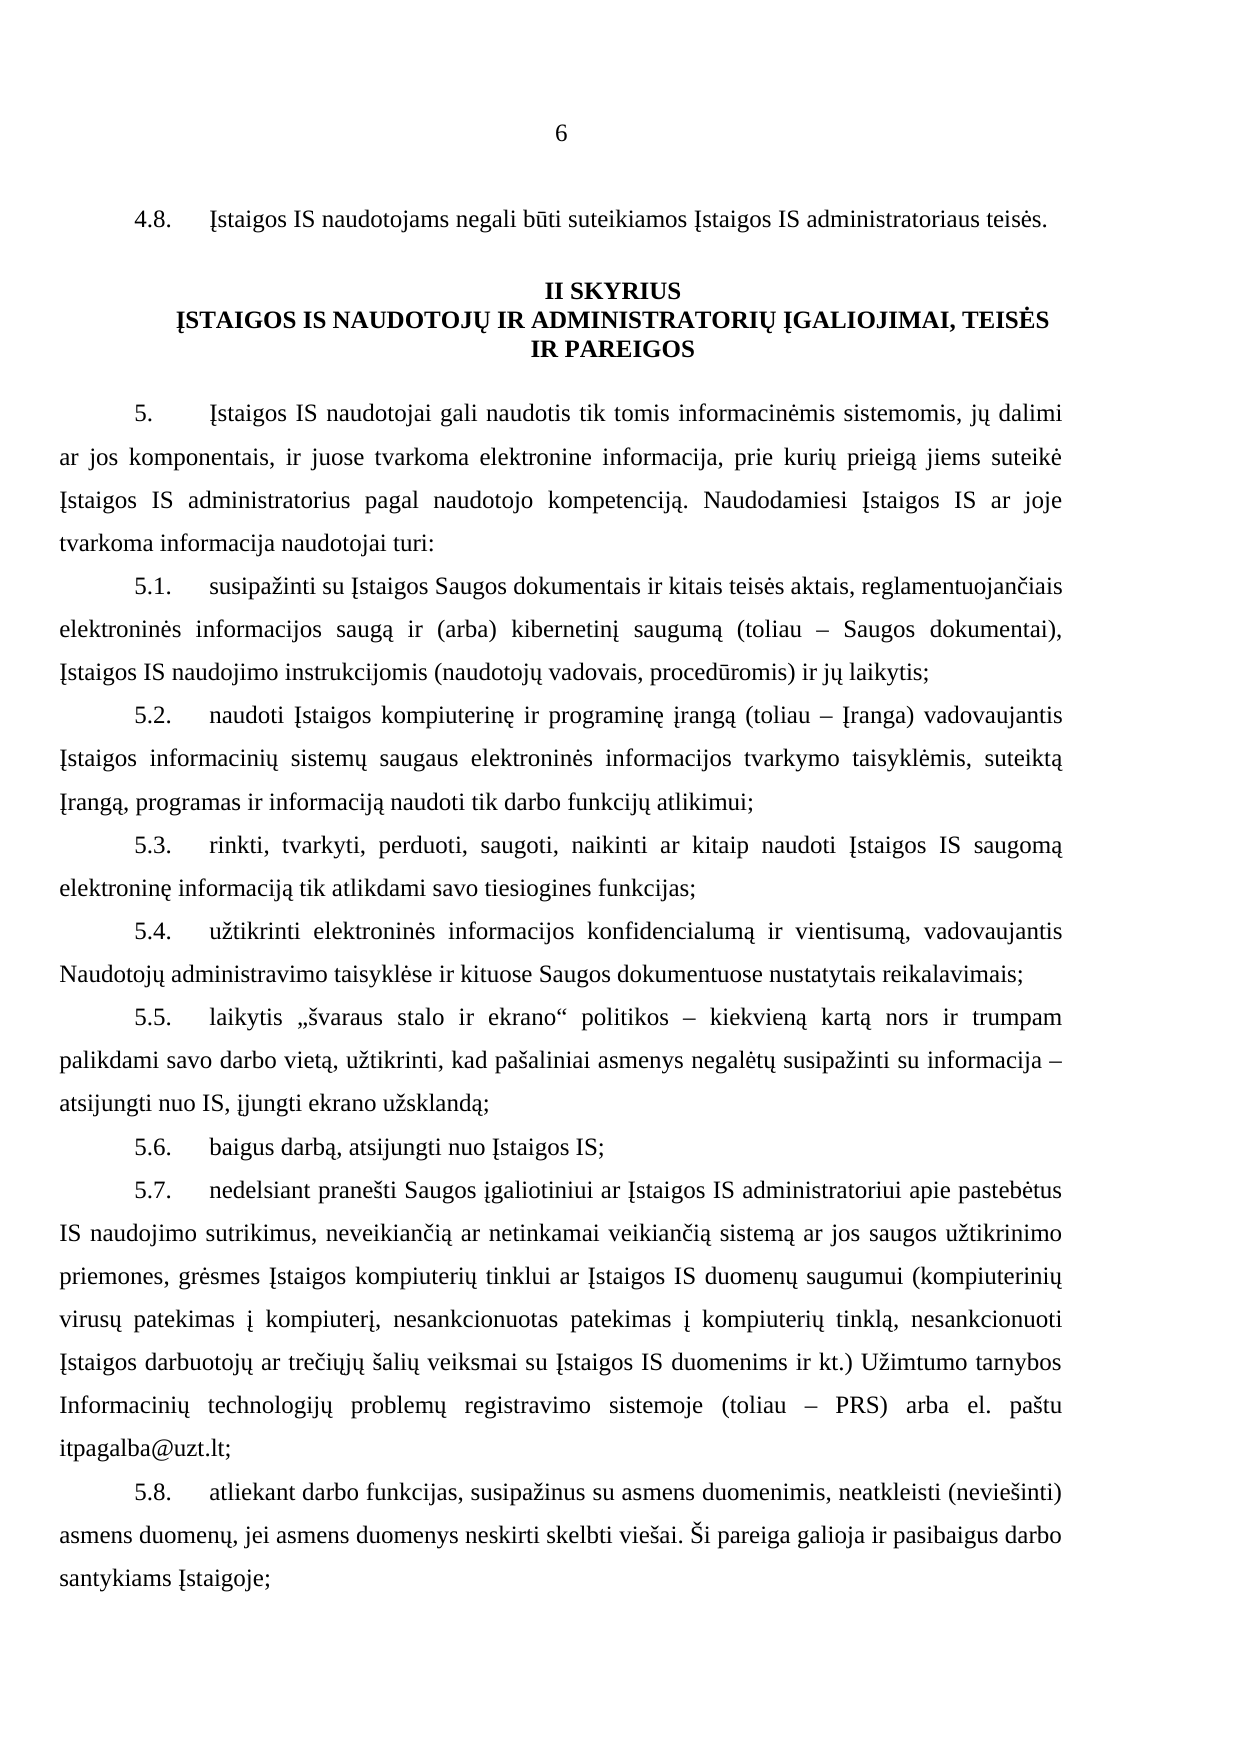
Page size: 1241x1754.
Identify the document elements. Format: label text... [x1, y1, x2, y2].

text 5.5. laikytis „švaraus stalo ir ekrano“ politikos – kiekvieną kartą nors ir trumpam palikdami savo darbo vietą, užtikrinti, kad pašaliniai asmenys negalėtų susipažinti su informacija – atsijungti nuo IS, įjungti ekrano užsklandą; [59, 1002, 1063, 1117]
text ĮSTAIGOS IS naudotojų IR ADMINISTRATORIŲ įgAliojimai, teisės ir pareigos [162, 305, 1063, 362]
text 5.1. susipažinti su Įstaigos Saugos dokumentais ir kitais teisės aktais, reglamentuojančiais elektroninės informacijos saugą ir (arba) kibernetinį saugumą (toliau – Saugos dokumentai), Įstaigos IS naudojimo instrukcijomis (naudotojų vadovais, procedūromis) ir jų laikytis; [59, 571, 1063, 686]
text 5.8. atliekant darbo funkcijas, susipažinus su asmens duomenimis, neatkleisti (neviešinti) asmens duomenų, jei asmens duomenys neskirti skelbti viešai. Ši pareiga galioja ir pasibaigus darbo santykiams Įstaigoje; [59, 1477, 1063, 1592]
text 4.8. Įstaigos IS naudotojams negali būti suteikiamos Įstaigos IS administratoriaus teisės. [59, 204, 1063, 233]
text 5.2. naudoti Įstaigos kompiuterinę ir programinę įrangą (toliau – Įranga) vadovaujantis Įstaigos informacinių sistemų saugaus elektroninės informacijos tvarkymo taisyklėmis, suteiktą Įrangą, programas ir informaciją naudoti tik darbo funkcijų atlikimui; [59, 700, 1063, 815]
text 5.6. baigus darbą, atsijungti nuo Įstaigos IS; [59, 1132, 1063, 1160]
text 5.4. užtikrinti elektroninės informacijos konfidencialumą ir vientisumą, vadovaujantis Naudotojų administravimo taisyklėse ir kituose Saugos dokumentuose nustatytais reikalavimais; [59, 916, 1063, 988]
text 5.3. rinkti, tvarkyti, perduoti, saugoti, naikinti ar kitaip naudoti Įstaigos IS saugomą elektroninę informaciją tik atlikdami savo tiesiogines funkcijas; [59, 830, 1063, 902]
text 5. Įstaigos IS naudotojai gali naudotis tik tomis informacinėmis sistemomis, jų dalimi ar jos komponentais, ir juose tvarkoma elektronine informacija, prie kurių prieigą jiems suteikė Įstaigos IS administratorius pagal naudotojo kompetenciją. Naudodamiesi Įstaigos IS ar joje tvarkoma informacija naudotojai turi: [59, 398, 1063, 557]
text II SKYRIUS [162, 276, 1063, 305]
text 5.7. nedelsiant pranešti Saugos įgaliotiniui ar Įstaigos IS administratoriui apie pastebėtus IS naudojimo sutrikimus, neveikiančią ar netinkamai veikiančią sistemą ar jos saugos užtikrinimo priemones, grėsmes Įstaigos kompiuterių tinklui ar Įstaigos IS duomenų saugumui (kompiuterinių virusų patekimas į kompiuterį, nesankcionuotas patekimas į kompiuterių tinklą, nesankcionuoti Įstaigos darbuotojų ar trečiųjų šalių veiksmai su Įstaigos IS duomenims ir kt.) Užimtumo tarnybos Informacinių technologijų problemų registravimo sistemoje (toliau – PRS) arba el. paštu itpagalba@uzt.lt; [59, 1175, 1063, 1462]
